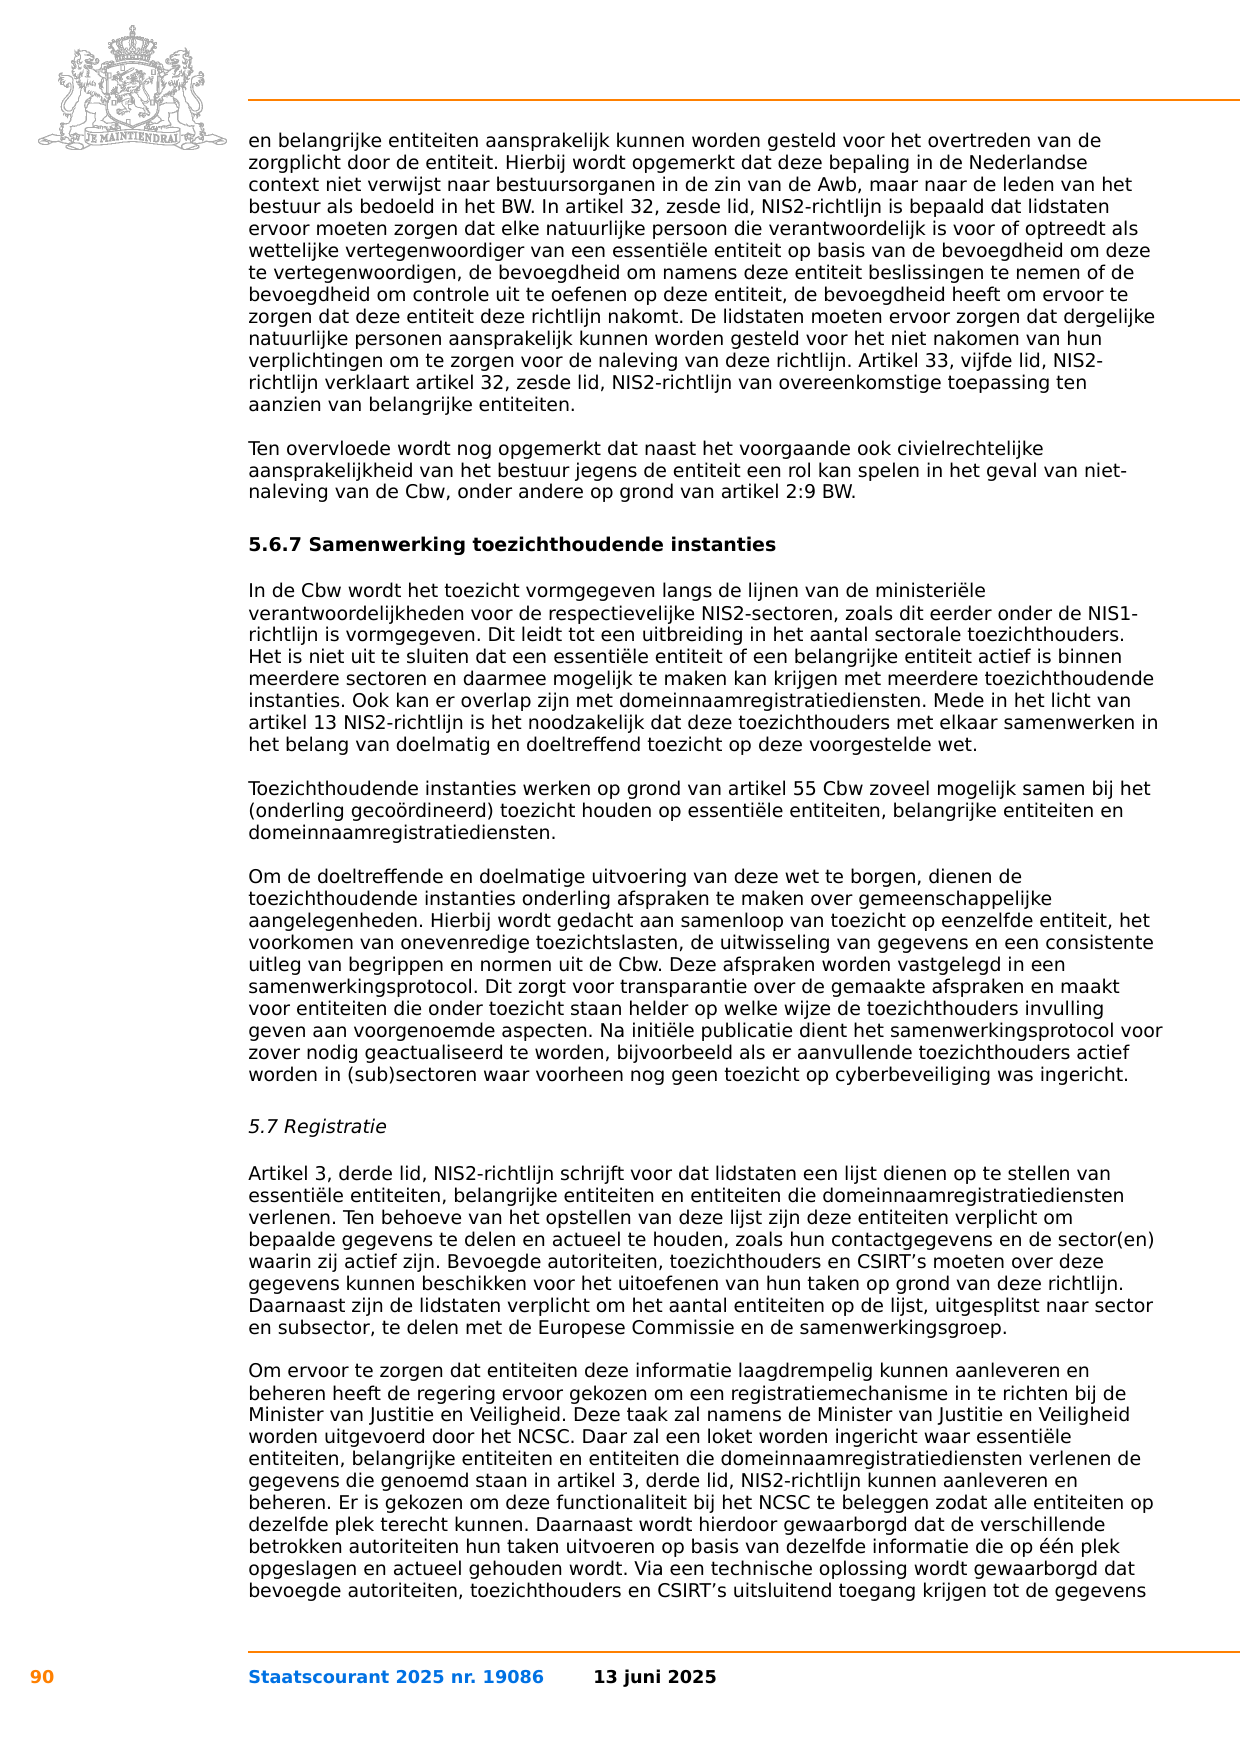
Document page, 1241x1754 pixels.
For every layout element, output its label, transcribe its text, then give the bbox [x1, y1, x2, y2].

text Om de doeltreffende en doelmatige uitvoering van deze wet te borgen, dienen de toezichthoudende instanties onderling afspraken te maken over gemeenschappelijke aangelegenheden. Hierbij wordt gedacht aan samenloop van toezicht op eenzelfde entiteit, het voorkomen van onevenredige toezichtslasten, de uitwisseling van gegevens en een consistente uitleg van begrippen en normen uit de Cbw. Deze afspraken worden vastgelegd in een samenwerkingsprotocol. Dit zorgt voor transparantie over de gemaakte afspraken en maakt voor entiteiten die onder toezicht staan helder op welke wijze de toezichthouders invulling geven aan voorgenoemde aspecten. Na initiële publicatie dient het samenwerkingsprotocol voor zover nodig geactualiseerd te worden, bijvoorbeeld als er aanvullende toezichthouders actief worden in (sub)sectoren waar voorheen nog geen toezicht op cyberbeveiliging was ingericht. [248, 866, 1163, 1086]
text Ten overvloede wordt nog opgemerkt dat naast het voorgaande ook civielrechtelijke aansprakelijkheid van het bestuur jegens de entiteit een rol kan spelen in het geval van niet-naleving van de Cbw, onder andere op grond van artikel 2:9 BW. [248, 437, 1163, 503]
text en belangrijke entiteiten aansprakelijk kunnen worden gesteld voor het overtreden van de zorgplicht door de entiteit. Hierbij wordt opgemerkt dat deze bepaling in de Nederlandse context niet verwijst naar bestuursorganen in de zin van de Awb, maar naar de leden van het bestuur als bedoeld in het BW. In artikel 32, zesde lid, NIS2-richtlijn is bepaald dat lidstaten ervoor moeten zorgen dat elke natuurlijke persoon die verantwoordelijk is voor of optreedt als wettelijke vertegenwoordiger van een essentiële entiteit op basis van de bevoegdheid om deze te vertegenwoordigen, de bevoegdheid om namens deze entiteit beslissingen te nemen of de bevoegdheid om controle uit te oefenen op deze entiteit, de bevoegdheid heeft om ervoor te zorgen dat deze entiteit deze richtlijn nakomt. De lidstaten moeten ervoor zorgen dat dergelijke natuurlijke personen aansprakelijk kunnen worden gesteld voor het niet nakomen van hun verplichtingen om te zorgen voor de naleving van deze richtlijn. Artikel 33, vijfde lid, NIS2-richtlijn verklaart artikel 32, zesde lid, NIS2-richtlijn van overeenkomstige toepassing ten aanzien van belangrijke entiteiten. [248, 130, 1163, 416]
picture [38, 25, 227, 150]
text In de Cbw wordt het toezicht vormgegeven langs de lijnen van de ministeriële verantwoordelijkheden voor de respectievelijke NIS2-sectoren, zoals dit eerder onder de NIS1-richtlijn is vormgegeven. Dit leidt tot een uitbreiding in het aantal sectorale toezichthouders. Het is niet uit te sluiten dat een essentiële entiteit of een belangrijke entiteit actief is binnen meerdere sectoren en daarmee mogelijk te maken kan krijgen met meerdere toezichthoudende instanties. Ook kan er overlap zijn met domeinnaamregistratiediensten. Mede in het licht van artikel 13 NIS2-richtlijn is het noodzakelijk dat deze toezichthouders met elkaar samenwerken in het belang van doelmatig en doeltreffend toezicht op deze voorgestelde wet. [248, 580, 1163, 756]
subtitle 5.7 Registratie [248, 1116, 1163, 1138]
text Toezichthoudende instanties werken op grond van artikel 55 Cbw zoveel mogelijk samen bij het (onderling gecoördineerd) toezicht houden op essentiële entiteiten, belangrijke entiteiten en domeinnaamregistratiediensten. [248, 778, 1163, 844]
subtitle 5.6.7 Samenwerking toezichthoudende instanties [248, 533, 1163, 555]
text Artikel 3, derde lid, NIS2-richtlijn schrijft voor dat lidstaten een lijst dienen op te stellen van essentiële entiteiten, belangrijke entiteiten en entiteiten die domeinnaamregistratiediensten verlenen. Ten behoeve van het opstellen van deze lijst zijn deze entiteiten verplicht om bepaalde gegevens te delen en actueel te houden, zoals hun contactgegevens en de sector(en) waarin zij actief zijn. Bevoegde autoriteiten, toezichthouders en CSIRT’s moeten over deze gegevens kunnen beschikken voor het uitoefenen van hun taken op grond van deze richtlijn. Daarnaast zijn de lidstaten verplicht om het aantal entiteiten op de lijst, uitgesplitst naar sector en subsector, te delen met de Europese Commissie en de samenwerkingsgroep. [248, 1163, 1163, 1338]
text Om ervoor te zorgen dat entiteiten deze informatie laagdrempelig kunnen aanleveren en beheren heeft de regering ervoor gekozen om een registratiemechanisme in te richten bij de Minister van Justitie en Veiligheid. Deze taak zal namens de Minister van Justitie en Veiligheid worden uitgevoerd door het NCSC. Daar zal een loket worden ingericht waar essentiële entiteiten, belangrijke entiteiten en entiteiten die domeinnaamregistratiediensten verlenen de gegevens die genoemd staan in artikel 3, derde lid, NIS2-richtlijn kunnen aanleveren en beheren. Er is gekozen om deze functionaliteit bij het NCSC te beleggen zodat alle entiteiten op dezelfde plek terecht kunnen. Daarnaast wordt hierdoor gewaarborgd dat de verschillende betrokken autoriteiten hun taken uitvoeren op basis van dezelfde informatie die op één plek opgeslagen en actueel gehouden wordt. Via een technische oplossing wordt gewaarborgd dat bevoegde autoriteiten, toezichthouders en CSIRT’s uitsluitend toegang krijgen tot de gegevens [248, 1360, 1163, 1602]
